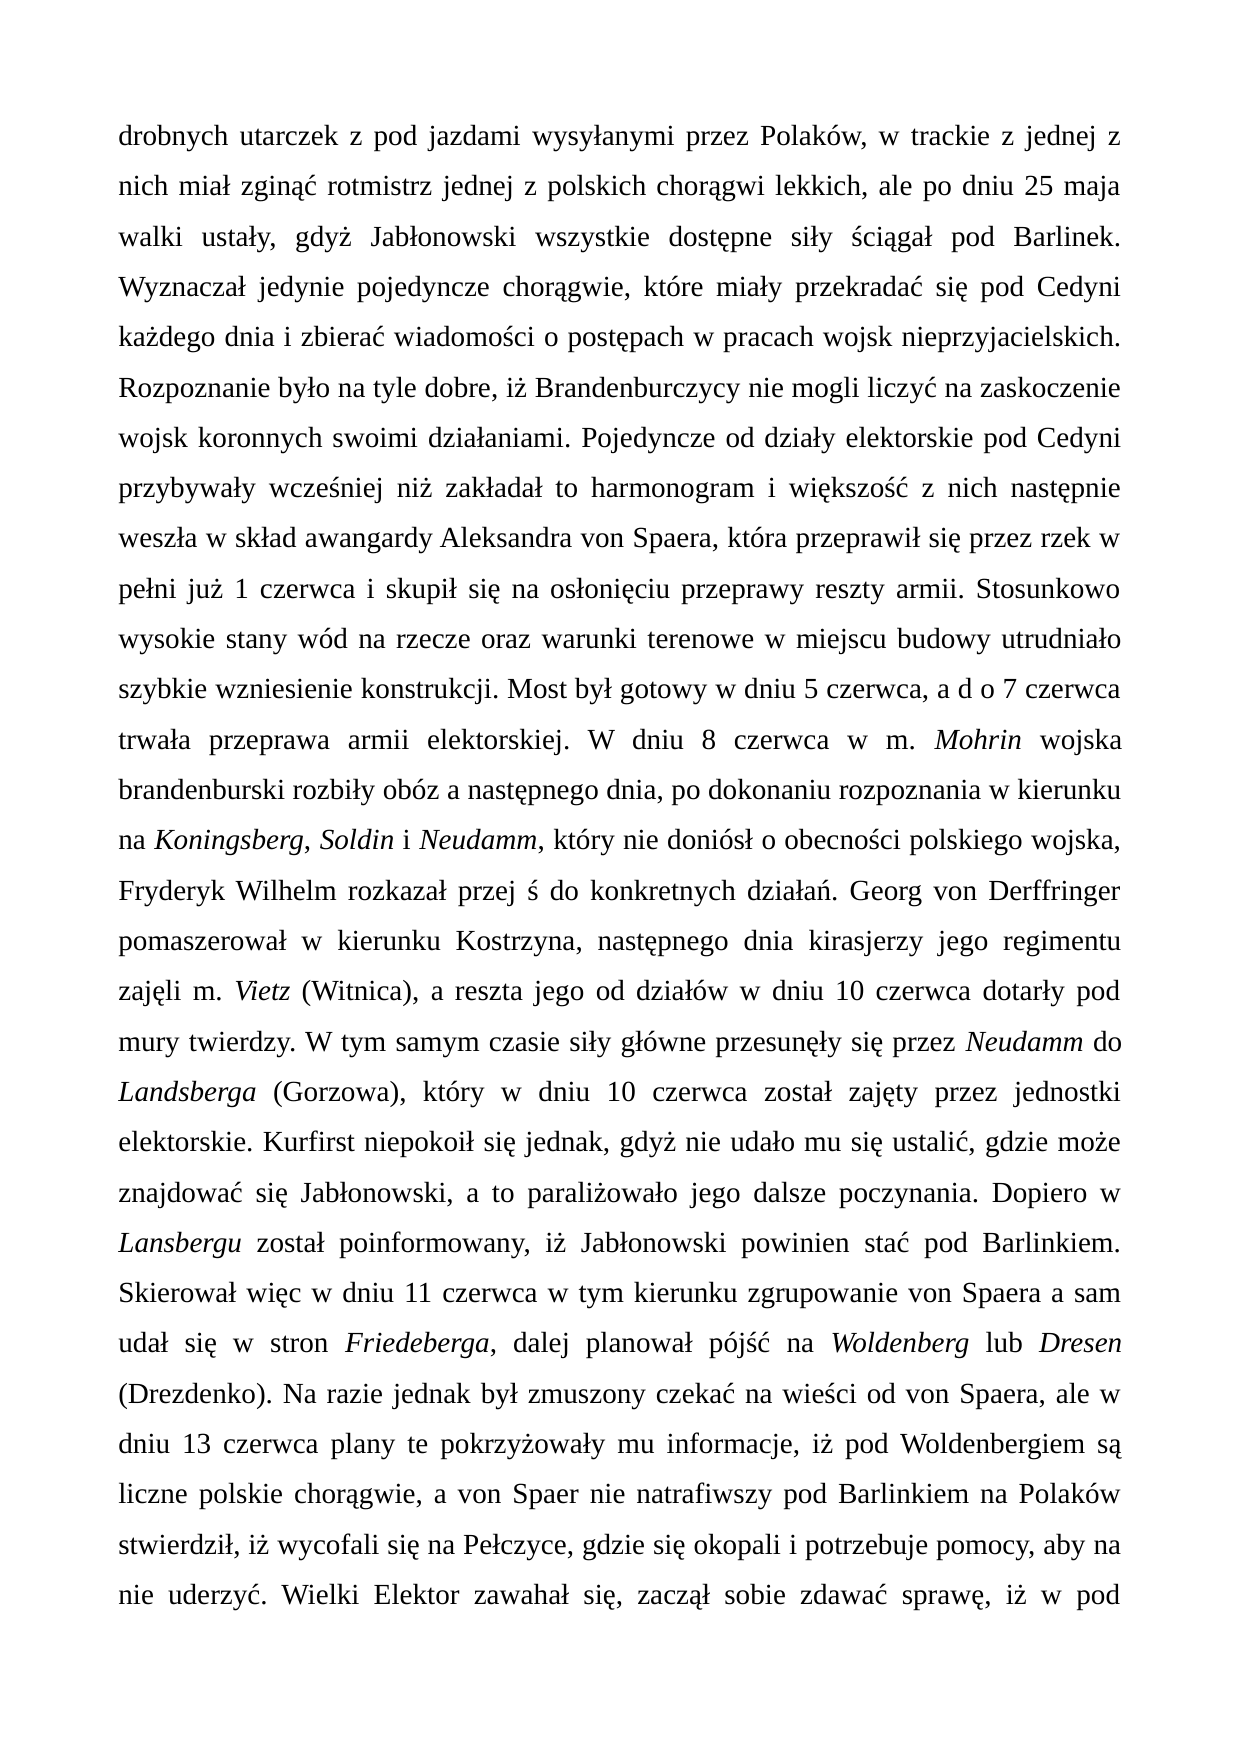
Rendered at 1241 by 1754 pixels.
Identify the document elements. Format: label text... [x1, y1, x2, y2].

text drobnych utarczek z pod jazdami wysyłanymi przez Polaków, w trackie z jednej z nich miał zginąć rotmistrz jednej z polskich chorągwi lekkich, ale po dniu 25 maja walki ustały, gdyż Jabłonowski wszystkie dostępne siły ściągał pod Barlinek. Wyznaczał jedynie pojedyncze chorągwie, które miały przekradać się pod Cedyni każdego dnia i zbierać wiadomości o postępach w pracach wojsk nieprzyjacielskich. Rozpoznanie było na tyle dobre, iż Brandenburczycy nie mogli liczyć na zaskoczenie wojsk koronnych swoimi działaniami. Pojedyncze od działy elektorskie pod Cedyni przybywały wcześniej niż zakładał to harmonogram i większość z nich następnie weszła w skład awangardy Aleksandra von Spaera, która przeprawił się przez rzek w pełni już 1 czerwca i skupił się na osłonięciu przeprawy reszty armii. Stosunkowo wysokie stany wód na rzecze oraz warunki terenowe w miejscu budowy utrudniało szybkie wzniesienie konstrukcji. Most był gotowy w dniu 5 czerwca, a d o 7 czerwca trwała przeprawa armii elektorskiej. W dniu 8 czerwca w m. Mohrin wojska brandenburski rozbiły obóz a następnego dnia, po dokonaniu rozpoznania w kierunku na Koningsberg, Soldin i Neudamm, który nie doniósł o obecności polskiego wojska, Fryderyk Wilhelm rozkazał przej ś do konkretnych działań. Georg von Derffringer pomaszerował w kierunku Kostrzyna, następnego dnia kirasjerzy jego regimentu zajęli m. Vietz (Witnica), a reszta jego od działów w dniu 10 czerwca dotarły pod mury twierdzy. W tym samym czasie siły główne przesunęły się przez Neudamm do Landsberga (Gorzowa), który w dniu 10 czerwca został zajęty przez jednostki elektorskie. Kurfirst niepokoił się jednak, gdyż nie udało mu się ustalić, gdzie może znajdować się Jabłonowski, a to paraliżowało jego dalsze poczynania. Dopiero w Lansbergu został poinformowany, iż Jabłonowski powinien stać pod Barlinkiem. Skierował więc w dniu 11 czerwca w tym kierunku zgrupowanie von Spaera a sam udał się w stron Friedeberga, dalej planował pójść na Woldenberg lub Dresen (Drezdenko). Na razie jednak był zmuszony czekać na wieści od von Spaera, ale w dniu 13 czerwca plany te pokrzyżowały mu informacje, iż pod Woldenbergiem są liczne polskie chorągwie, a von Spaer nie natrafiwszy pod Barlinkiem na Polaków stwierdził, iż wycofali się na Pełczyce, gdzie się okopali i potrzebuje pomocy, aby na nie uderzyć. Wielki Elektor zawahał się, zaczął sobie zdawać sprawę, iż w pod [118, 118, 1122, 1611]
